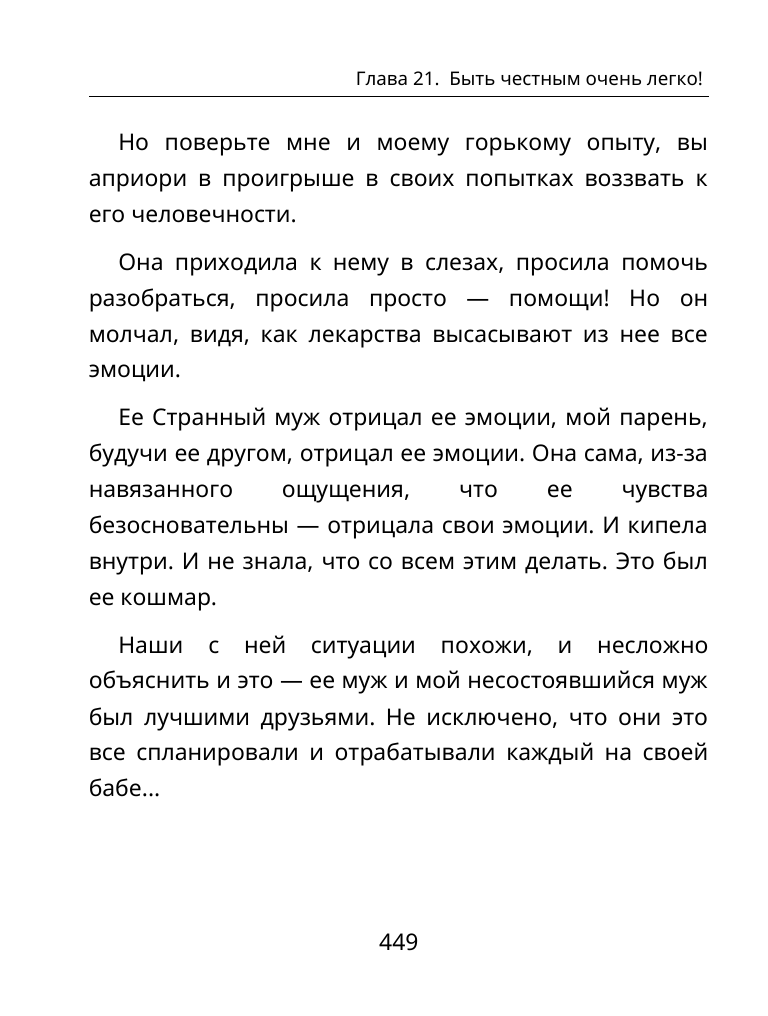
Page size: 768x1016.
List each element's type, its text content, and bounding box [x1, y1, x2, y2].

text Она приходила к нему в слезах, просила помочь разобраться, просила просто — помощи! Но он молчал, видя, как лекарства высасывают из нее все эмоции. [88, 246, 709, 385]
text Но поверьте мне и моему горькому опыту, вы априори в проигрыше в своих попытках воззвать к его человечности. [88, 126, 709, 229]
text Ее Странный муж отрицал ее эмоции, мой парень, будучи ее другом, отрицал ее эмоции. Она сама, из-за навязанного ощущения, что ее чувства безосновательны — отрицала свои эмоции. И кипела внутри. И не знала, что со всем этим делать. Это был ее кошмар. [88, 401, 709, 612]
text Наши с ней ситуации похожи, и несложно объяснить и это — ее муж и мой несостоявшийся муж был лучшими друзьями. Не исключено, что они это все спланировали и отрабатывали каждый на своей бабе... [88, 628, 709, 803]
